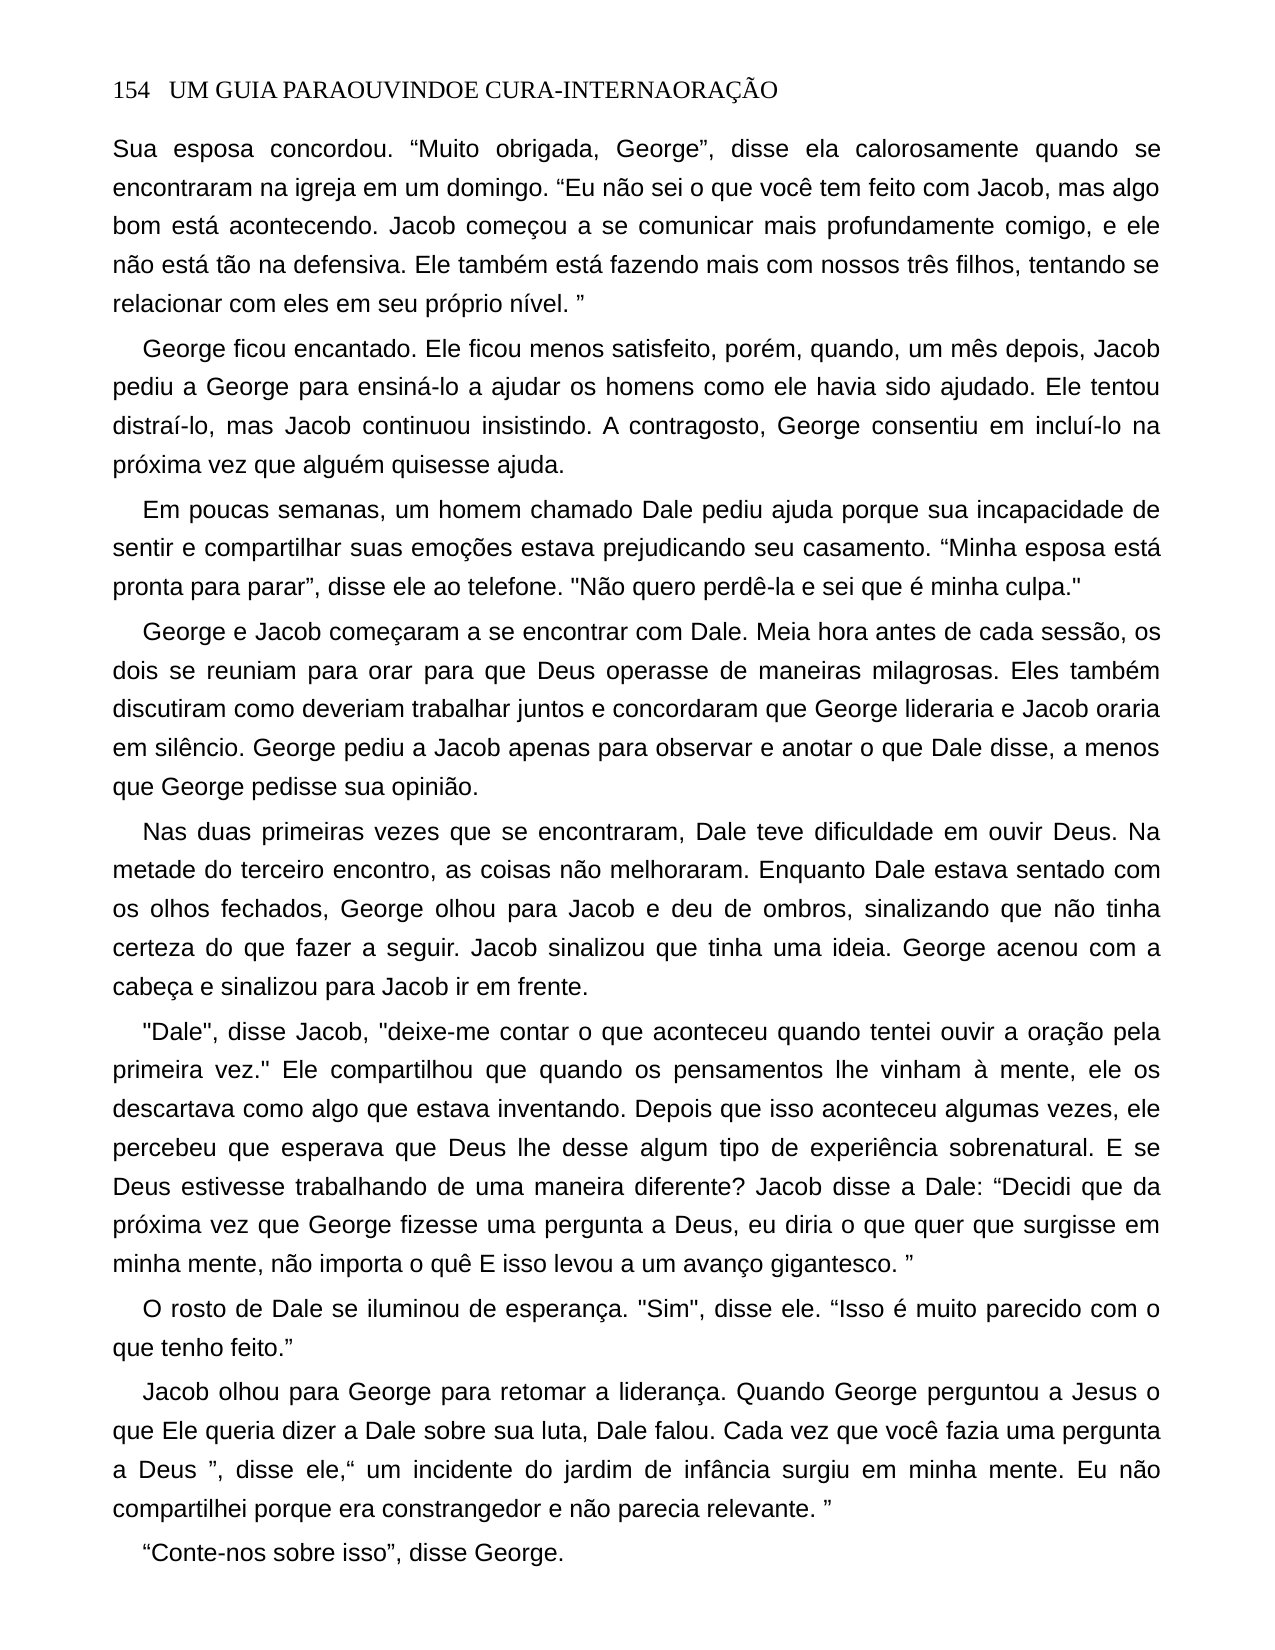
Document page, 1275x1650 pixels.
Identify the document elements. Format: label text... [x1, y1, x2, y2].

text "Dale", disse Jacob, "deixe-me contar o que aconteceu quando tentei ouvir a oração pela primeira vez." Ele compartilhou que quando os pensamentos lhe vinham à mente, ele os descartava como algo que estava inventando. Depois que isso aconteceu algumas vezes, ele percebeu que esperava que Deus lhe desse algum tipo de experiência sobrenatural. E se Deus estivesse trabalhando de uma maneira diferente? Jacob disse a Dale: “Decidi que da próxima vez que George fizesse uma pergunta a Deus, eu diria o que quer que surgisse em minha mente, não importa o quê E isso levou a um avanço gigantesco. ” [112, 1016, 1162, 1278]
text Jacob olhou para George para retomar a liderança. Quando George perguntou a Jesus o que Ele queria dizer a Dale sobre sua luta, Dale falou. Cada vez que você fazia uma pergunta a Deus ”, disse ele,“ um incidente do jardim de infância surgiu em minha mente. Eu não compartilhei porque era constrangedor e não parecia relevante. ” [112, 1377, 1162, 1522]
text George ficou encantado. Ele ficou menos satisfeito, porém, quando, um mês depois, Jacob pediu a George para ensiná-lo a ajudar os homens como ele havia sido ajudado. Ele tentou distraí-lo, mas Jacob continuou insistindo. A contragosto, George consentiu em incluí-lo na próxima vez que alguém quisesse ajuda. [112, 333, 1162, 478]
text O rosto de Dale se iluminou de esperança. "Sim", disse ele. “Isso é muito parecido com o que tenho feito.” [112, 1294, 1162, 1361]
text Em poucas semanas, um homem chamado Dale pediu ajuda porque sua incapacidade de sentir e compartilhar suas emoções estava prejudicando seu casamento. “Minha esposa está pronta para parar”, disse ele ao telefone. "Não quero perdê-la e sei que é minha culpa." [112, 494, 1162, 601]
text Sua esposa concordou. “Muito obrigada, George”, disse ela calorosamente quando se encontraram na igreja em um domingo. “Eu não sei o que você tem feito com Jacob, mas algo bom está acontecendo. Jacob começou a se comunicar mais profundamente comigo, e ele não está tão na defensiva. Ele também está fazendo mais com nossos três filhos, tentando se relacionar com eles em seu próprio nível. ” [112, 134, 1162, 317]
text “Conte-nos sobre isso”, disse George. [112, 1538, 1162, 1567]
text George e Jacob começaram a se encontrar com Dale. Meia hora antes de cada sessão, os dois se reuniam para orar para que Deus operasse de maneiras milagrosas. Eles também discutiram como deveriam trabalhar juntos e concordaram que George lideraria e Jacob oraria em silêncio. George pediu a Jacob apenas para observar e anotar o que Dale disse, a menos que George pedisse sua opinião. [112, 617, 1162, 801]
text Nas duas primeiras vezes que se encontraram, Dale teve dificuldade em ouvir Deus. Na metade do terceiro encontro, as coisas não melhoraram. Enquanto Dale estava sentado com os olhos fechados, George olhou para Jacob e deu de ombros, sinalizando que não tinha certeza do que fazer a seguir. Jacob sinalizou que tinha uma ideia. George acenou com a cabeça e sinalizou para Jacob ir em frente. [112, 817, 1162, 1000]
